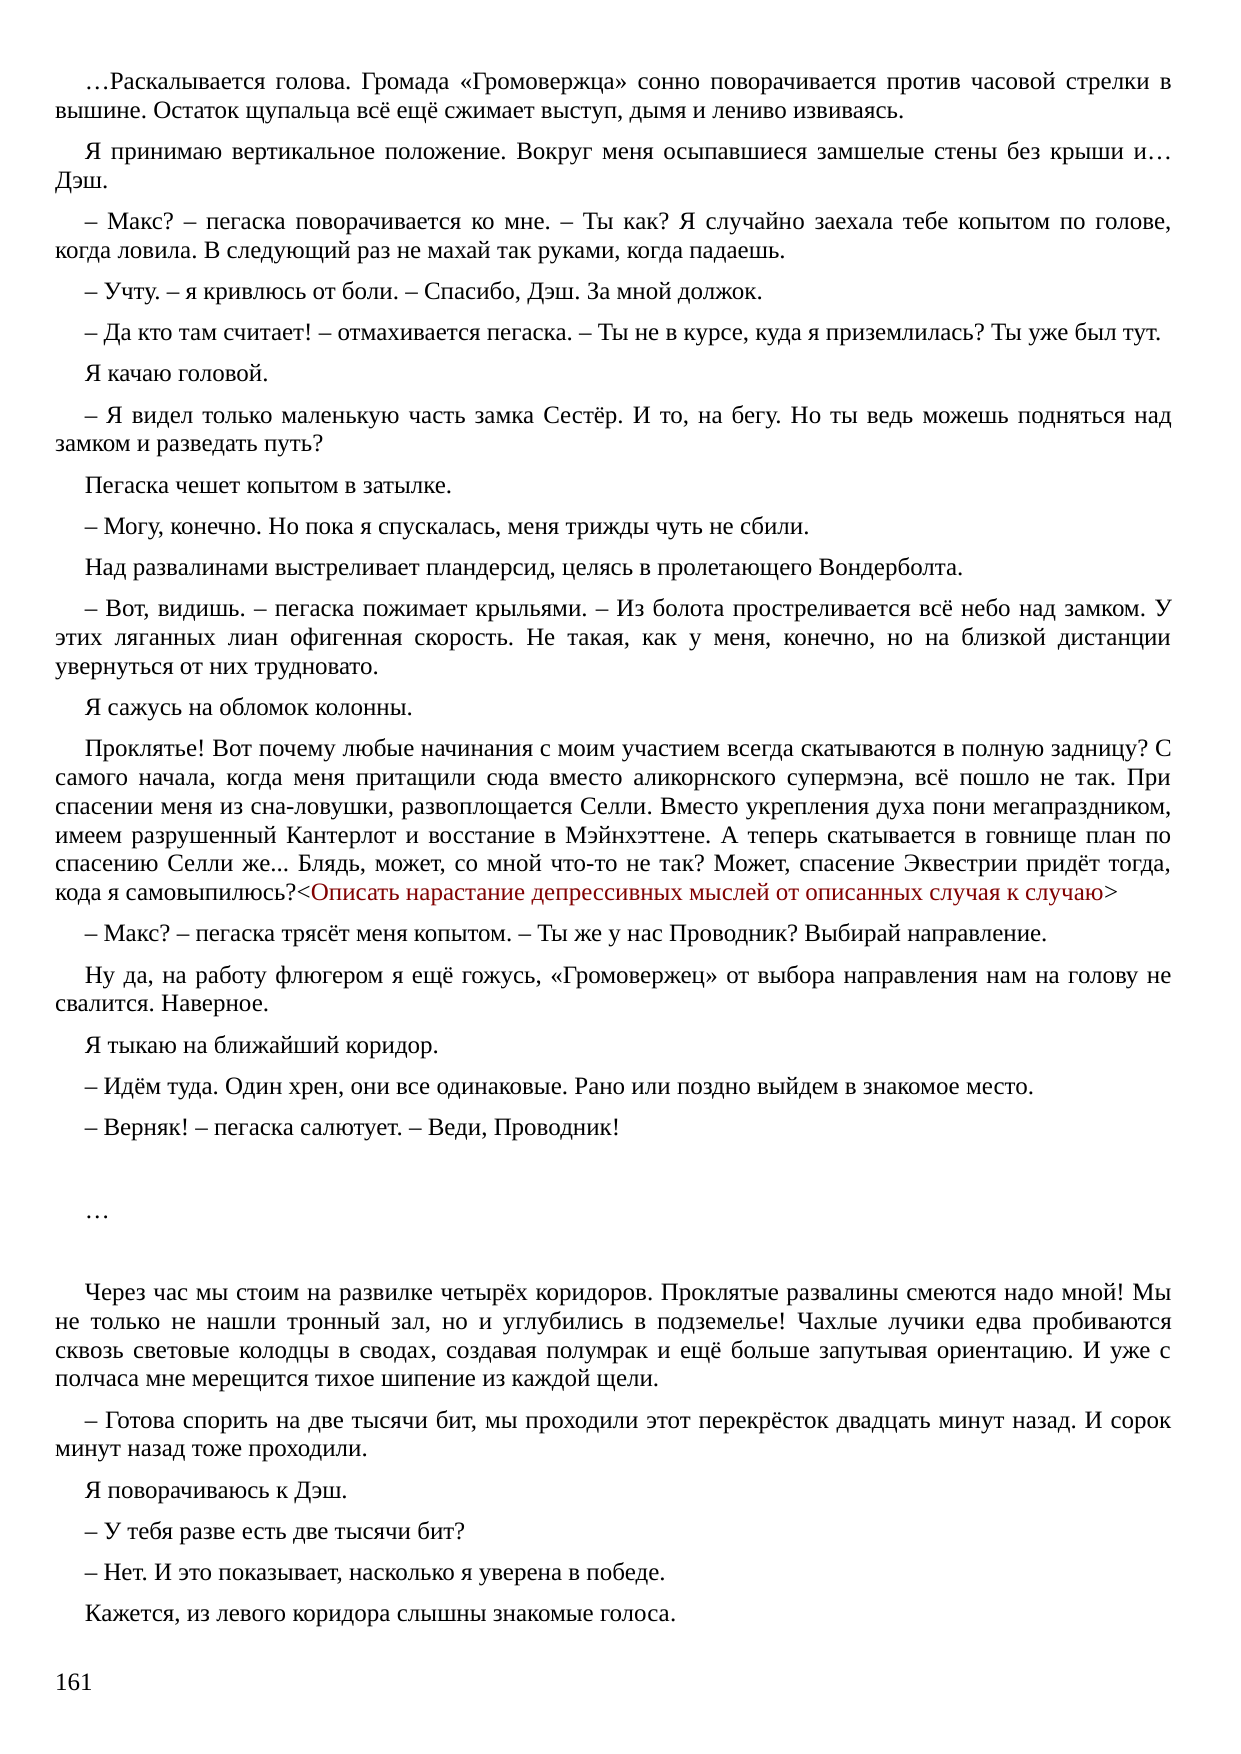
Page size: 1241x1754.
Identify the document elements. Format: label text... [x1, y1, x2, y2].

text Ну да, на работу флюгером я ещё гожусь, «Громовержец» от выбора направления нам на голову не свалится. Наверное. [55, 960, 1173, 1017]
text Я поворачиваюсь к Дэш. [55, 1475, 1173, 1503]
text Я принимаю вертикальное положение. Вокруг меня осыпавшиеся замшелые стены без крыши и… Дэш. [55, 136, 1173, 193]
text – Макс? – пегаска трясёт меня копытом. – Ты же у нас Проводник? Выбирай направление. [55, 918, 1173, 947]
text – У тебя разве есть две тысячи бит? [55, 1516, 1173, 1545]
text Я сажусь на обломок колонны. [55, 692, 1173, 721]
text Пегаска чешет копытом в затылке. [55, 470, 1173, 498]
text – Макс? – пегаска поворачивается ко мне. – Ты как? Я случайно заехала тебе копытом по голове, когда ловила. В следующий раз не махай так руками, когда падаешь. [55, 206, 1173, 263]
text – Идём туда. Один хрен, они все одинаковые. Рано или поздно выйдем в знакомое место. [55, 1071, 1173, 1100]
text – Я видел только маленькую часть замка Сестёр. И то, на бегу. Но ты ведь можешь подняться над замком и разведать путь? [55, 400, 1173, 457]
text – Да кто там считает! – отмахивается пегаска. – Ты не в курсе, куда я приземлилась? Ты уже был тут. [55, 317, 1173, 346]
text Я тыкаю на ближайший коридор. [55, 1030, 1173, 1058]
text Над развалинами выстреливает пландерсид, целясь в пролетающего Вондерболта. [55, 552, 1173, 581]
text … [55, 1195, 1173, 1223]
text – Могу, конечно. Но пока я спускалась, меня трижды чуть не сбили. [55, 511, 1173, 540]
text Я качаю головой. [55, 358, 1173, 387]
text – Учту. – я кривлюсь от боли. – Спасибо, Дэш. За мной должок. [55, 276, 1173, 305]
text – Готова спорить на две тысячи бит, мы проходили этот перекрёсток двадцать минут назад. И сорок минут назад тоже проходили. [55, 1405, 1173, 1462]
text Кажется, из левого коридора слышны знакомые голоса. [55, 1598, 1173, 1627]
text …Раскалывается голова. Громада «Громовержца» сонно поворачивается против часовой стрелки в вышине. Остаток щупальца всё ещё сжимает выступ, дымя и лениво извиваясь. [55, 66, 1173, 123]
text – Вот, видишь. – пегаска пожимает крыльями. – Из болота простреливается всё небо над замком. У этих ляганных лиан офигенная скорость. Не такая, как у меня, конечно, но на близкой дистанции увернуться от них трудновато. [55, 593, 1173, 680]
text Проклятье! Вот почему любые начинания с моим участием всегда скатываются в полную задницу? С самого начала, когда меня притащили сюда вместо аликорнского супермэна, всё пошло не так. При спасении меня из сна-ловушки, развоплощается Селли. Вместо укрепления духа пони мегапраздником, имеем разрушенный Кантерлот и восстание в Мэйнхэттене. А теперь скатывается в говнище план по спасению Селли же... Блядь, может, со мной что-то не так? Может, спасение Эквестрии придёт тогда, кода я самовыпилюсь?<Описать нарастание депрессивных мыслей от описанных случая к случаю> [55, 733, 1173, 906]
text Через час мы стоим на развилке четырёх коридоров. Проклятые развалины смеются надо мной! Мы не только не нашли тронный зал, но и углубились в подземелье! Чахлые лучики едва пробиваются сквозь световые колодцы в сводах, создавая полумрак и ещё больше запутывая ориентацию. И уже с полчаса мне мерещится тихое шипение из каждой щели. [55, 1277, 1173, 1392]
text – Нет. И это показывает, насколько я уверена в победе. [55, 1557, 1173, 1586]
text – Верняк! – пегаска салютует. – Веди, Проводник! [55, 1112, 1173, 1141]
